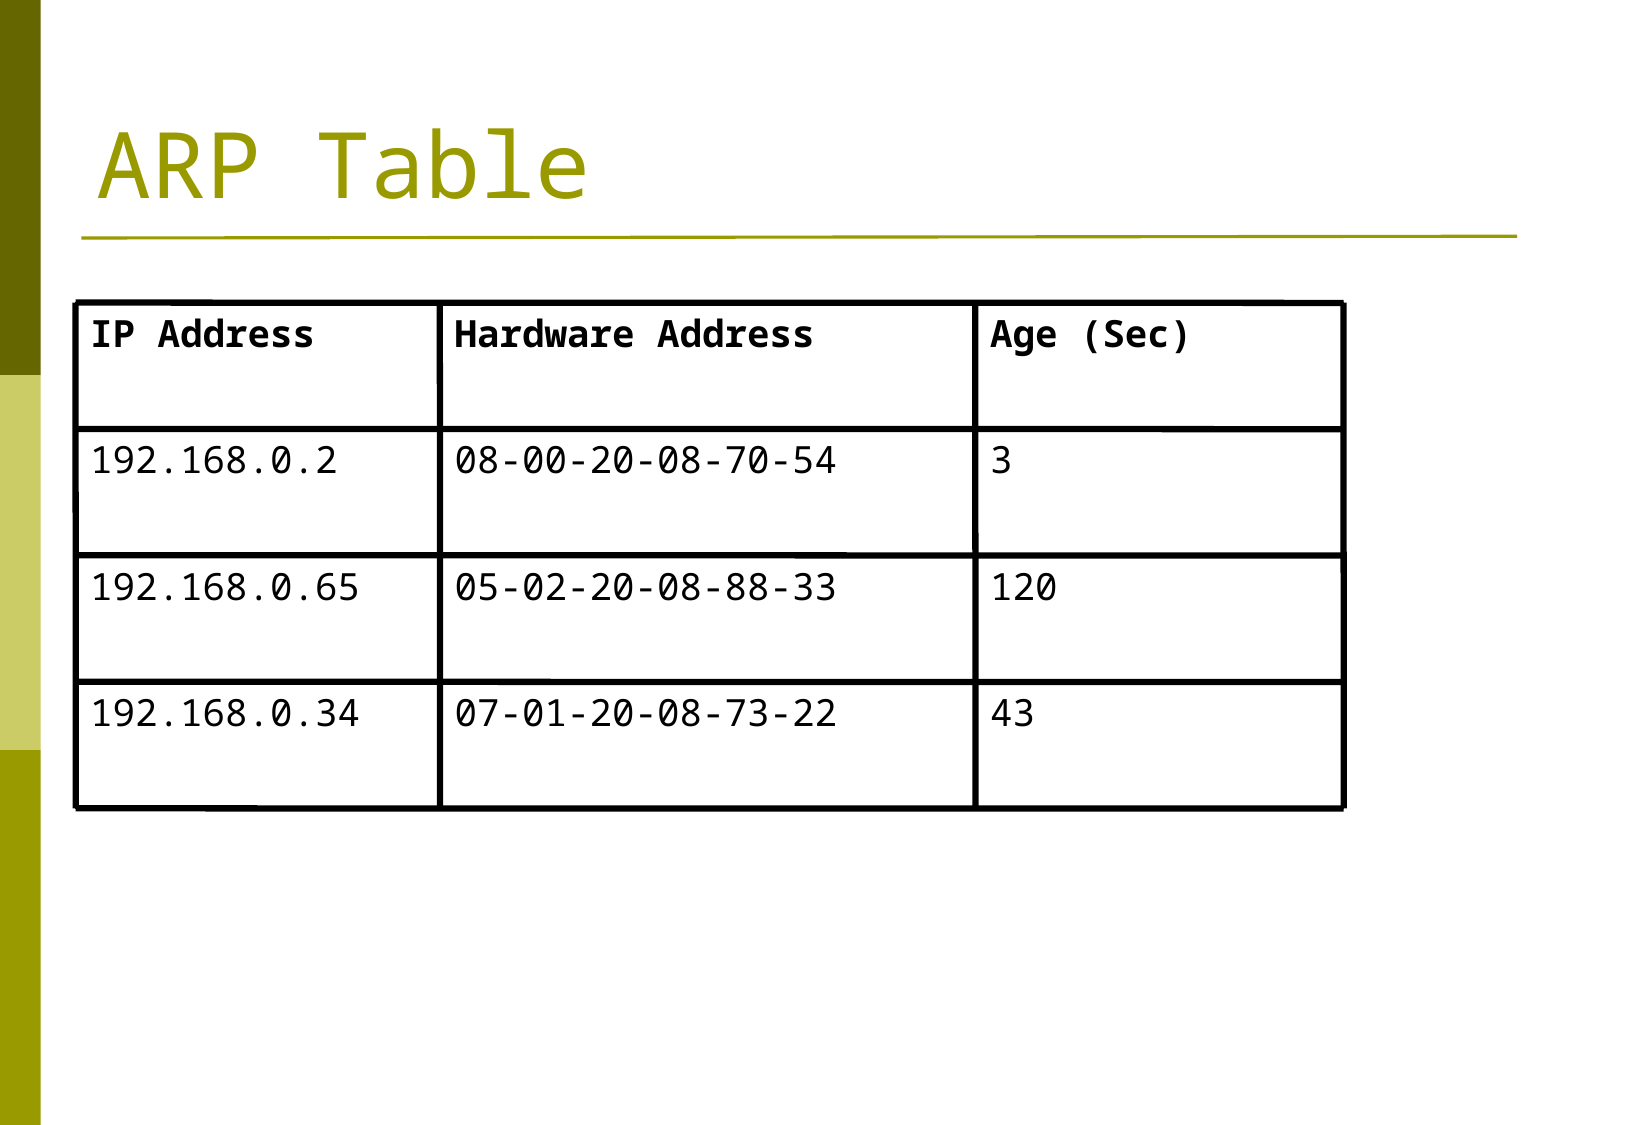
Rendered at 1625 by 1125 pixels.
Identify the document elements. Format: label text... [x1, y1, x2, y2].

text_box 05-02-20-08-88-33 [444, 559, 972, 678]
text_box Hardware Address [443, 306, 972, 425]
text_box 07-01-20-08-73-22 [444, 685, 972, 805]
text_box IP Address [79, 306, 436, 425]
text_box 192.168.0.65 [79, 559, 436, 678]
text_box 192.168.0.34 [79, 685, 436, 805]
text_box 3 [979, 433, 1340, 552]
title ARP Table [81, 45, 1544, 234]
text_box Age (Sec)‏ [979, 306, 1340, 426]
text_box 43 [979, 686, 1340, 805]
text_box 120 [979, 559, 1340, 678]
text_box 192.168.0.2 [79, 433, 436, 552]
text_box 08-00-20-08-70-54 [444, 433, 972, 552]
